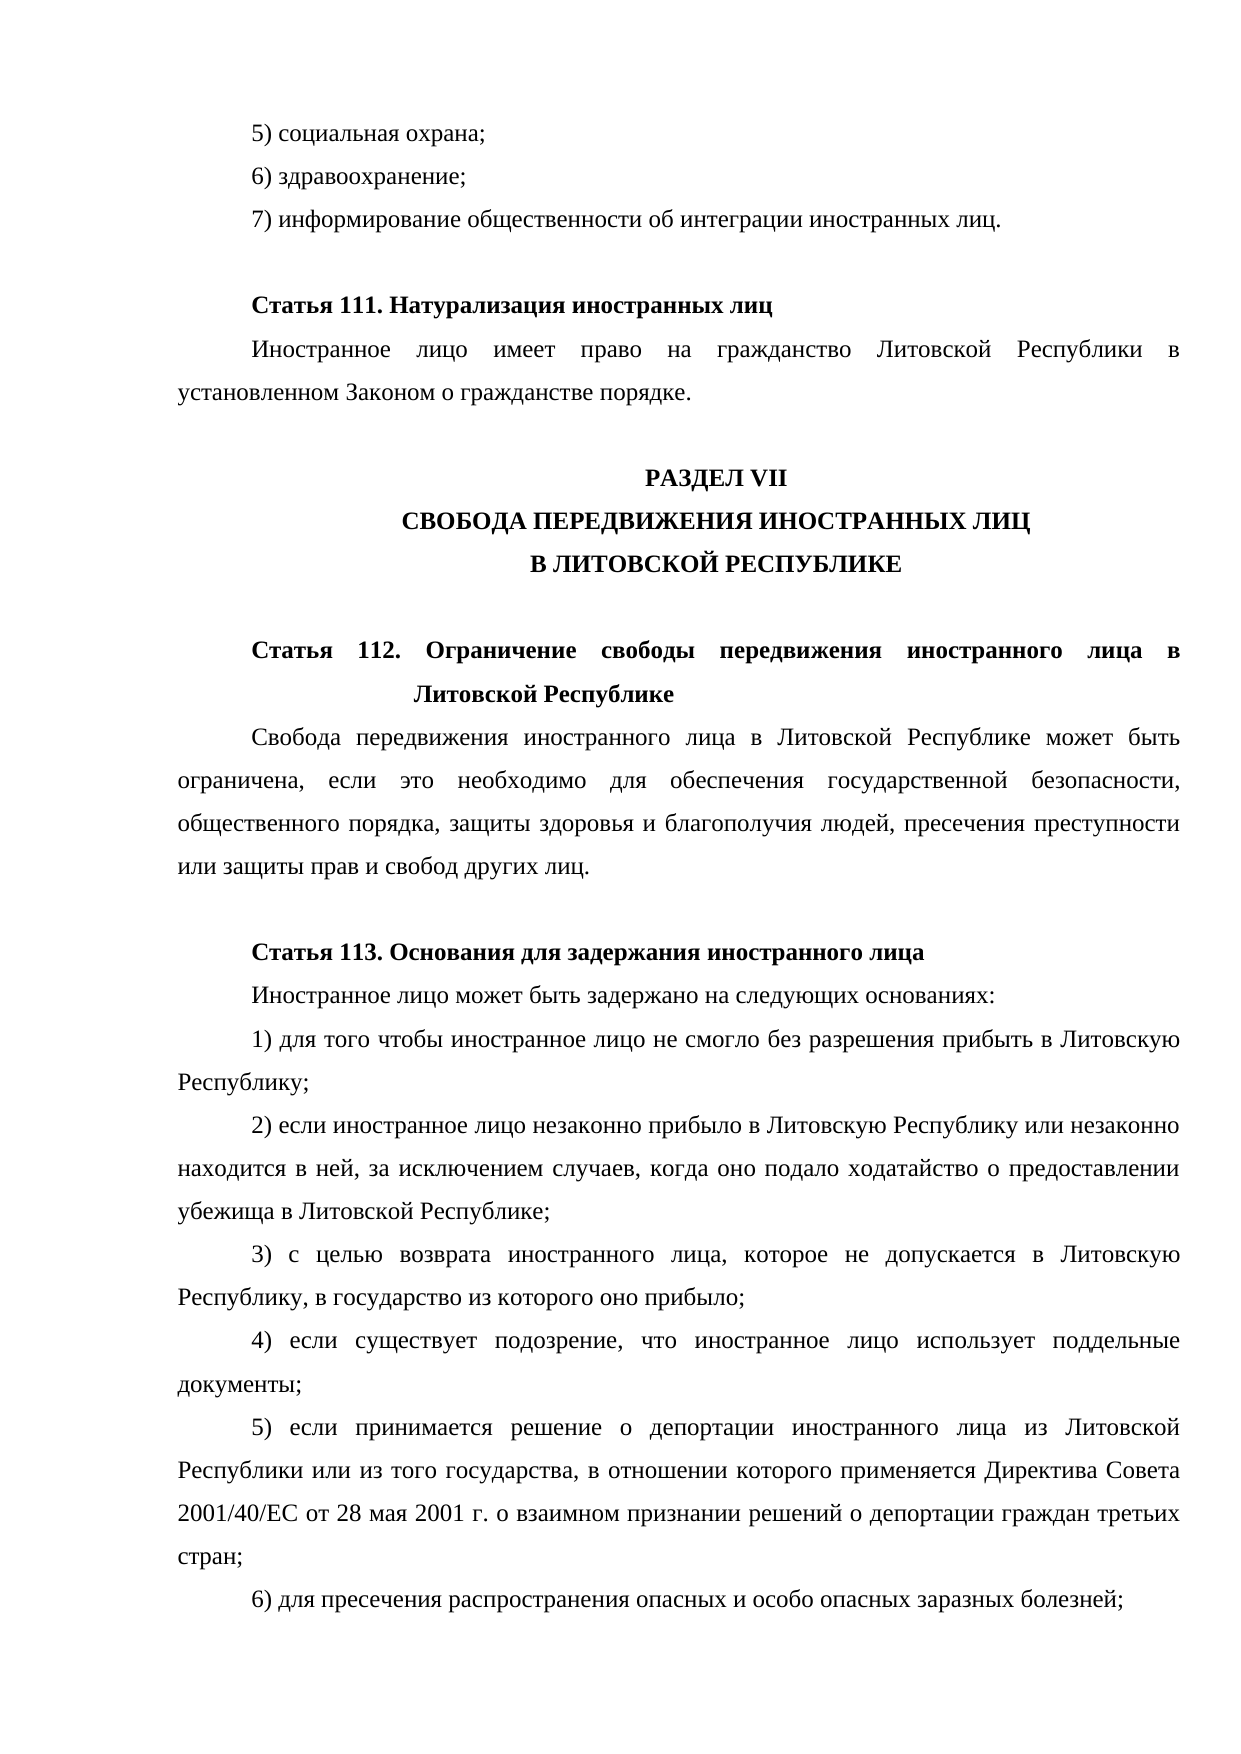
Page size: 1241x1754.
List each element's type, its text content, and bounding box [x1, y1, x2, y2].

text 3) с целью возврата иностранного лица, которое не допускается в Литовскую Республику, в государство из которого оно прибыло; [177, 1239, 1181, 1311]
text 1) для того чтобы иностранное лицо не смогло без разрешения прибыть в Литовскую Республику; [177, 1024, 1181, 1096]
text 6) для пресечения распространения опасных и особо опасных заразных болезней; [177, 1584, 1181, 1613]
text Иностранное лицо может быть задержано на следующих основаниях: [177, 981, 1181, 1009]
text СВОБОДА ПЕРЕДВИЖЕНИЯ ИНОСТРАННЫХ ЛИЦ [177, 506, 1181, 535]
text Статья 111. Натурализация иностранных лиц [177, 291, 1181, 319]
text 2) если иностранное лицо незаконно прибыло в Литовскую Республику или незаконно находится в ней, за исключением случаев, когда оно подало ходатайство о предоставлении убежища в Литовской Республике; [177, 1110, 1181, 1225]
text 5) если принимается решение о депортации иностранного лица из Литовской Республики или из того государства, в отношении которого применяется Директива Совета 2001/40/ЕС от 28 мая 2001 г. о взаимном признании решений о депортации граждан третьих стран; [177, 1412, 1181, 1570]
text В ЛИТОВСКОЙ РЕСПУБЛИКЕ [177, 549, 1181, 578]
text 6) здравоохранение; [177, 161, 1181, 190]
text Иностранное лицо имеет право на гражданство Литовской Республики в установленном Законом о гражданстве порядке. [177, 334, 1181, 406]
text Статья 113. Основания для задержания иностранного лица [177, 937, 1181, 966]
text Свобода передвижения иностранного лица в Литовской Республике может быть ограничена, если это необходимо для обеспечения государственной безопасности, общественного порядка, защиты здоровья и благополучия людей, пресечения преступности или защиты прав и свобод других лиц. [177, 722, 1181, 880]
text Статья 112. Ограничение свободы передвижения иностранного лица в Литовской Республике [251, 636, 1181, 707]
text 4) если существует подозрение, что иностранное лицо использует поддельные документы; [177, 1326, 1181, 1397]
text 5) социальная охрана; [177, 118, 1181, 147]
text РАЗДЕЛ VII [177, 463, 1181, 492]
text 7) информирование общественности об интеграции иностранных лиц. [177, 204, 1181, 233]
